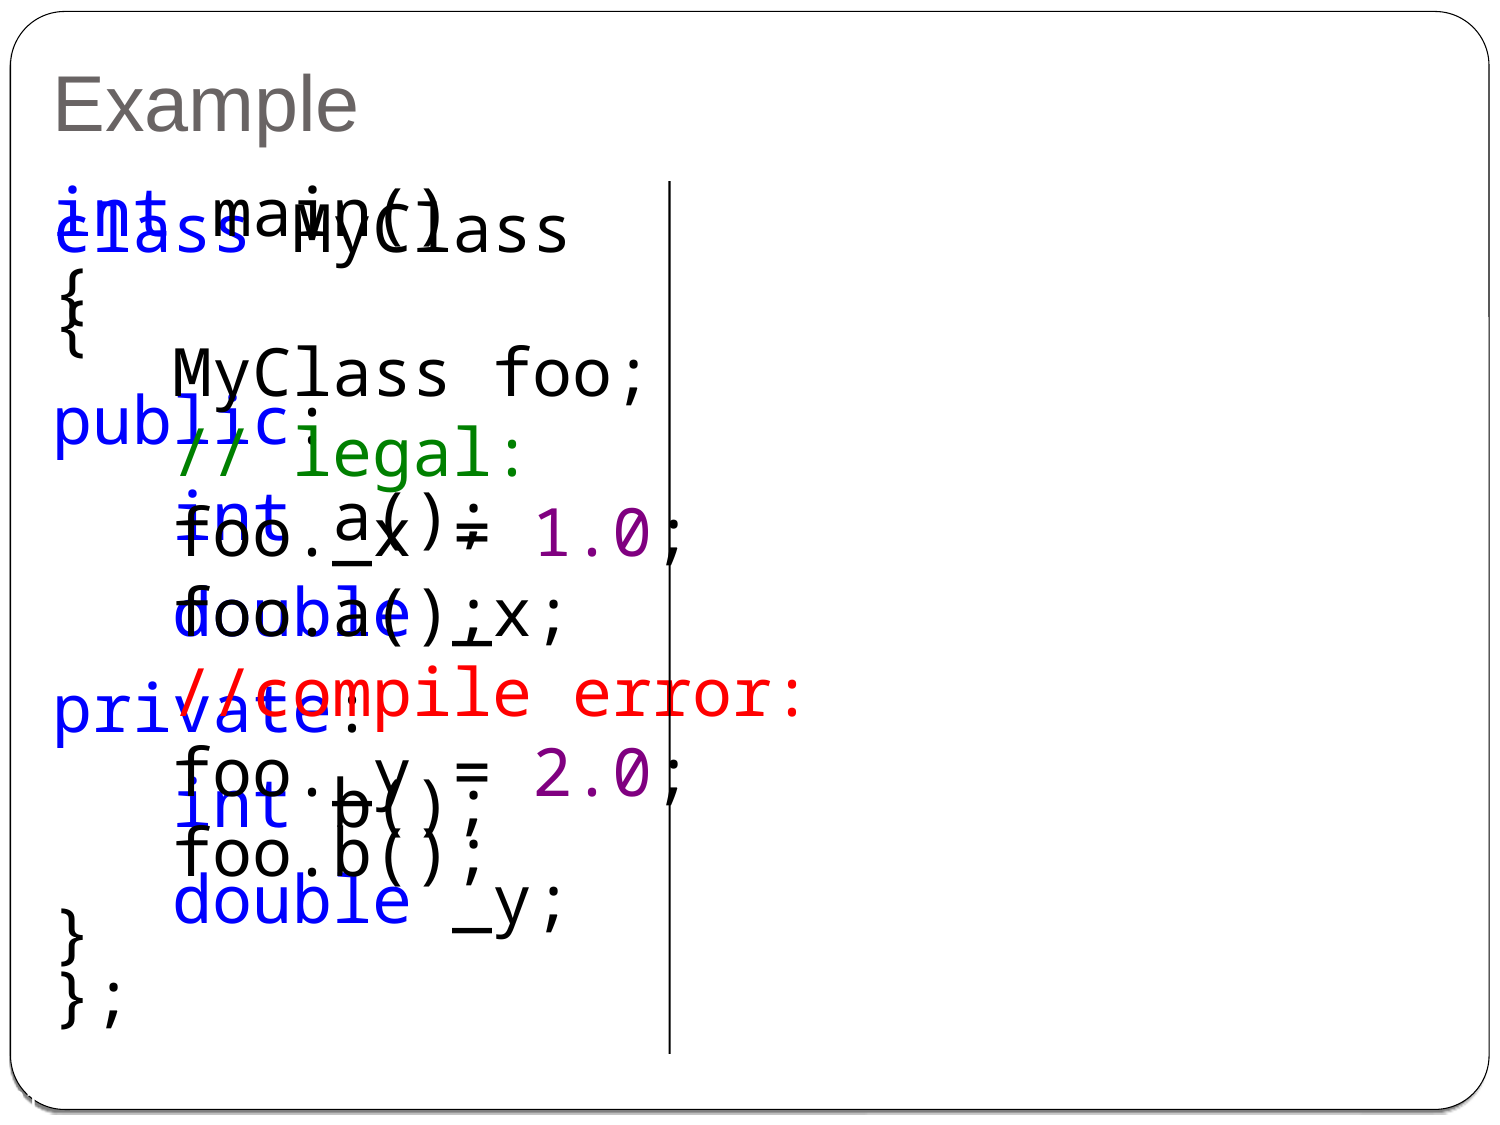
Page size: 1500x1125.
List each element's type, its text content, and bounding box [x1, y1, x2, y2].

list int main() { MyClass foo; // legal: foo._x = 1.0; foo.a(); //compile error: foo._y = 2.0; foo.b(); } [37, 162, 1463, 1088]
slide_number [0, 1074, 50, 1125]
title Example [37, 45, 1463, 162]
